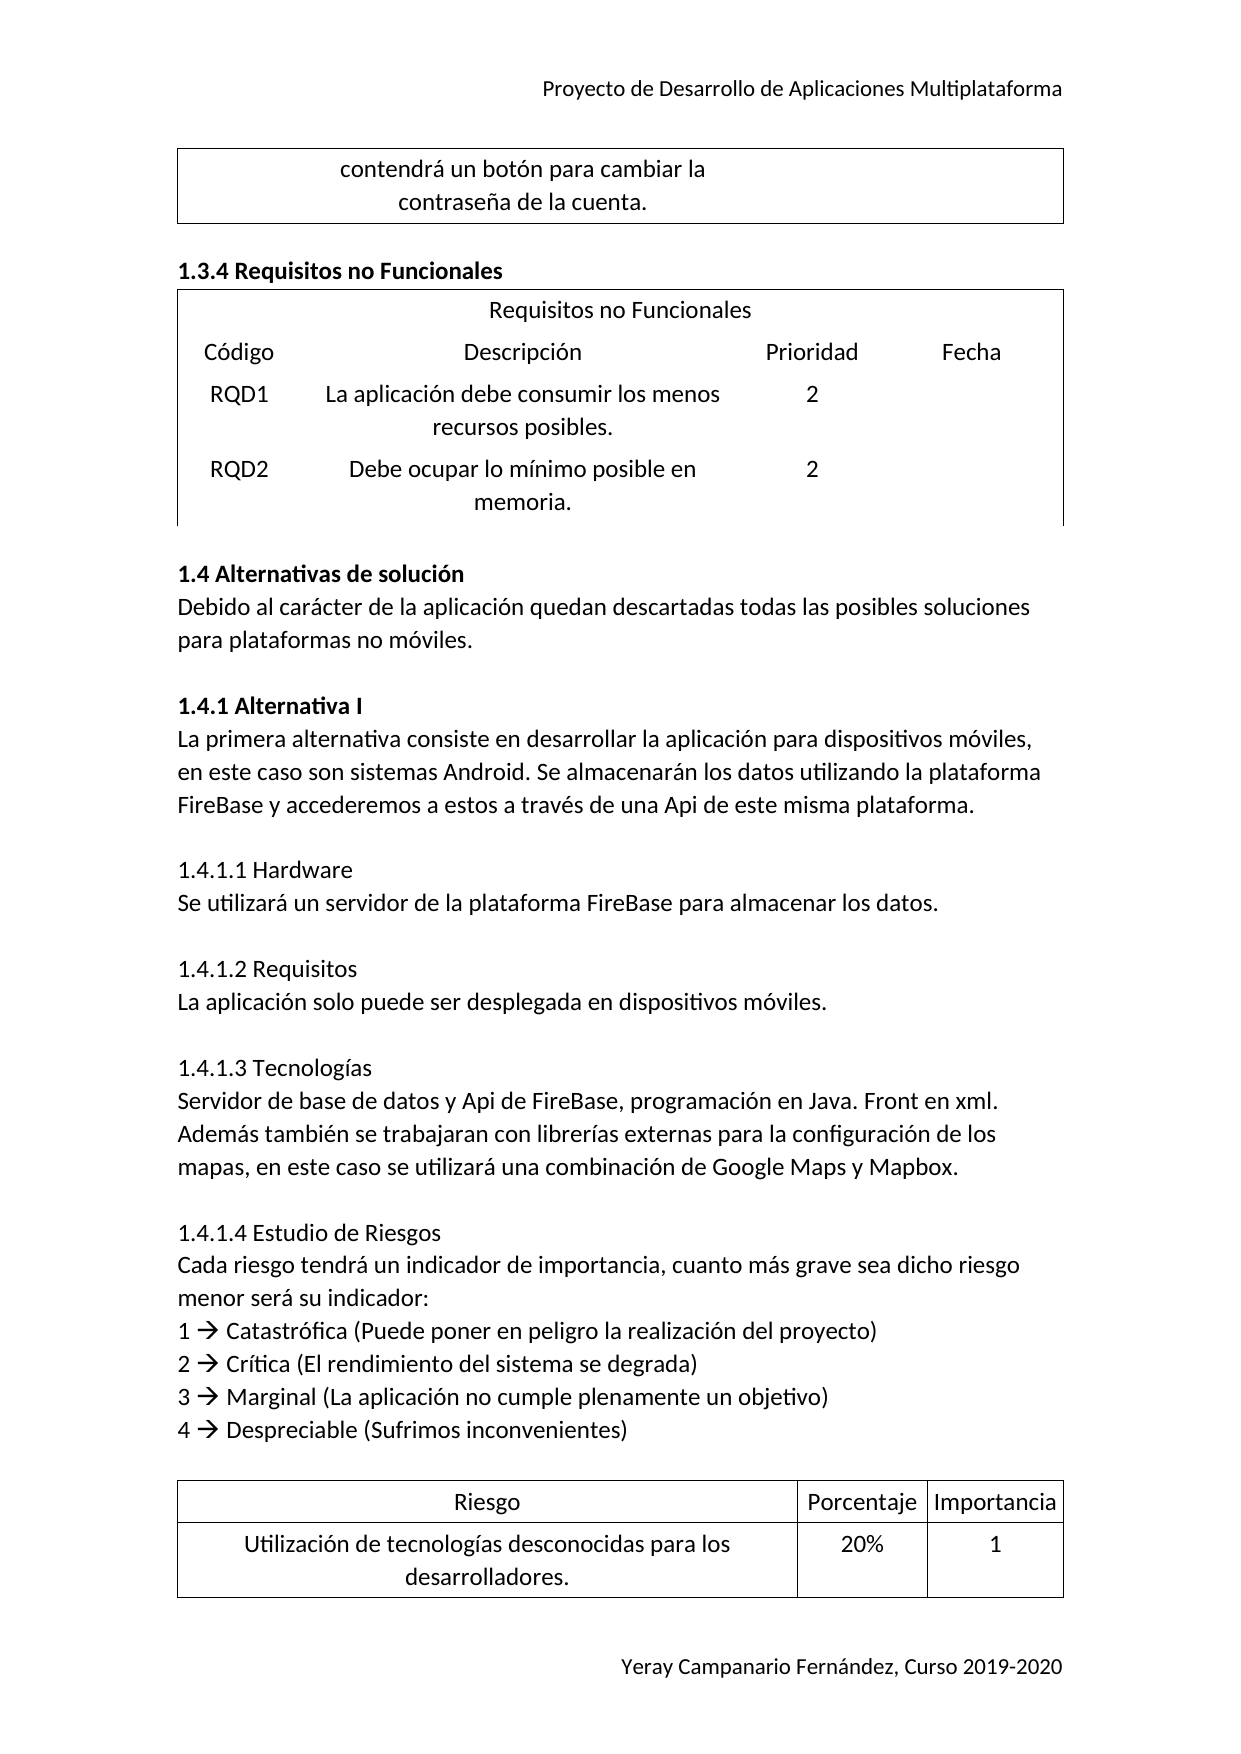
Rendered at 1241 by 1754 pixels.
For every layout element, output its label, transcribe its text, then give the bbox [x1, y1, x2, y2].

table_header Porcentaje [798, 1481, 927, 1522]
text 1.4.1.2 Requisitos [177, 953, 1063, 984]
text 2  Crítica (El rendimiento del sistema se degrada) [177, 1348, 1063, 1379]
text Cada riesgo tendrá un indicador de importancia, cuanto más grave sea dicho riesgo menor será su indicador: [177, 1250, 1063, 1313]
text Además también se trabajaran con librerías externas para la configuración de los mapas, en este caso se utilizará una combinación de Google Maps y Mapbox. [177, 1118, 1063, 1181]
text 4  Despreciable (Sufrimos inconvenientes) [177, 1414, 1063, 1445]
table_cell 1 [928, 1523, 1063, 1597]
table_cell [880, 373, 1063, 447]
table_cell [880, 149, 1063, 222]
text Servidor de base de datos y Api de FireBase, programación en Java. Front en xml. [177, 1085, 1063, 1116]
text Se utilizará un servidor de la plataforma FireBase para almacenar los datos. [177, 888, 1063, 918]
table_cell Utilización de tecnologías desconocidas para los desarrolladores. [178, 1523, 797, 1597]
table_header Riesgo [178, 1481, 797, 1522]
table_cell La aplicación debe consumir los menos recursos posibles. [301, 373, 745, 447]
table_cell Código [178, 331, 301, 372]
table_cell 2 [745, 448, 880, 526]
table_cell [745, 149, 880, 222]
text 1.4.1 Alternativa I [177, 690, 1063, 721]
text 1.3.4 Requisitos no Funcionales [177, 256, 1063, 286]
table_cell [880, 448, 1063, 526]
text La aplicación solo puede ser desplegada en dispositivos móviles. [177, 986, 1063, 1017]
table_cell Prioridad [745, 331, 880, 372]
table_cell Fecha [880, 331, 1063, 372]
text 1.4.1.4 Estudio de Riesgos [177, 1217, 1063, 1247]
table_header Requisitos no Funcionales [178, 290, 1063, 331]
text La primera alternativa consiste en desarrollar la aplicación para dispositivos móviles, en este caso son sistemas Android. Se almacenarán los datos utilizando la plataforma FireBase y accederemos a estos a través de una Api de este misma plataforma. [177, 723, 1063, 819]
table_cell Debe ocupar lo mínimo posible en memoria. [301, 448, 745, 526]
text 1  Catastrófica (Puede poner en peligro la realización del proyecto) [177, 1316, 1063, 1346]
table_cell Descripción [301, 331, 745, 372]
table_cell [178, 149, 301, 222]
table_cell RQD1 [178, 373, 301, 447]
table_cell RQD2 [178, 448, 301, 526]
table_header Importancia [928, 1481, 1063, 1522]
table_cell 2 [745, 373, 880, 447]
text 1.4.1.3 Tecnologías [177, 1052, 1063, 1083]
table_cell 20% [798, 1523, 927, 1597]
table_cell contendrá un botón para cambiar la contraseña de la cuenta. [301, 149, 745, 222]
text 3  Marginal (La aplicación no cumple plenamente un objetivo) [177, 1381, 1063, 1412]
text 1.4.1.1 Hardware [177, 855, 1063, 885]
text Debido al carácter de la aplicación quedan descartadas todas las posibles soluciones para plataformas no móviles. [177, 591, 1063, 655]
text 1.4 Alternativas de solución [177, 558, 1063, 589]
